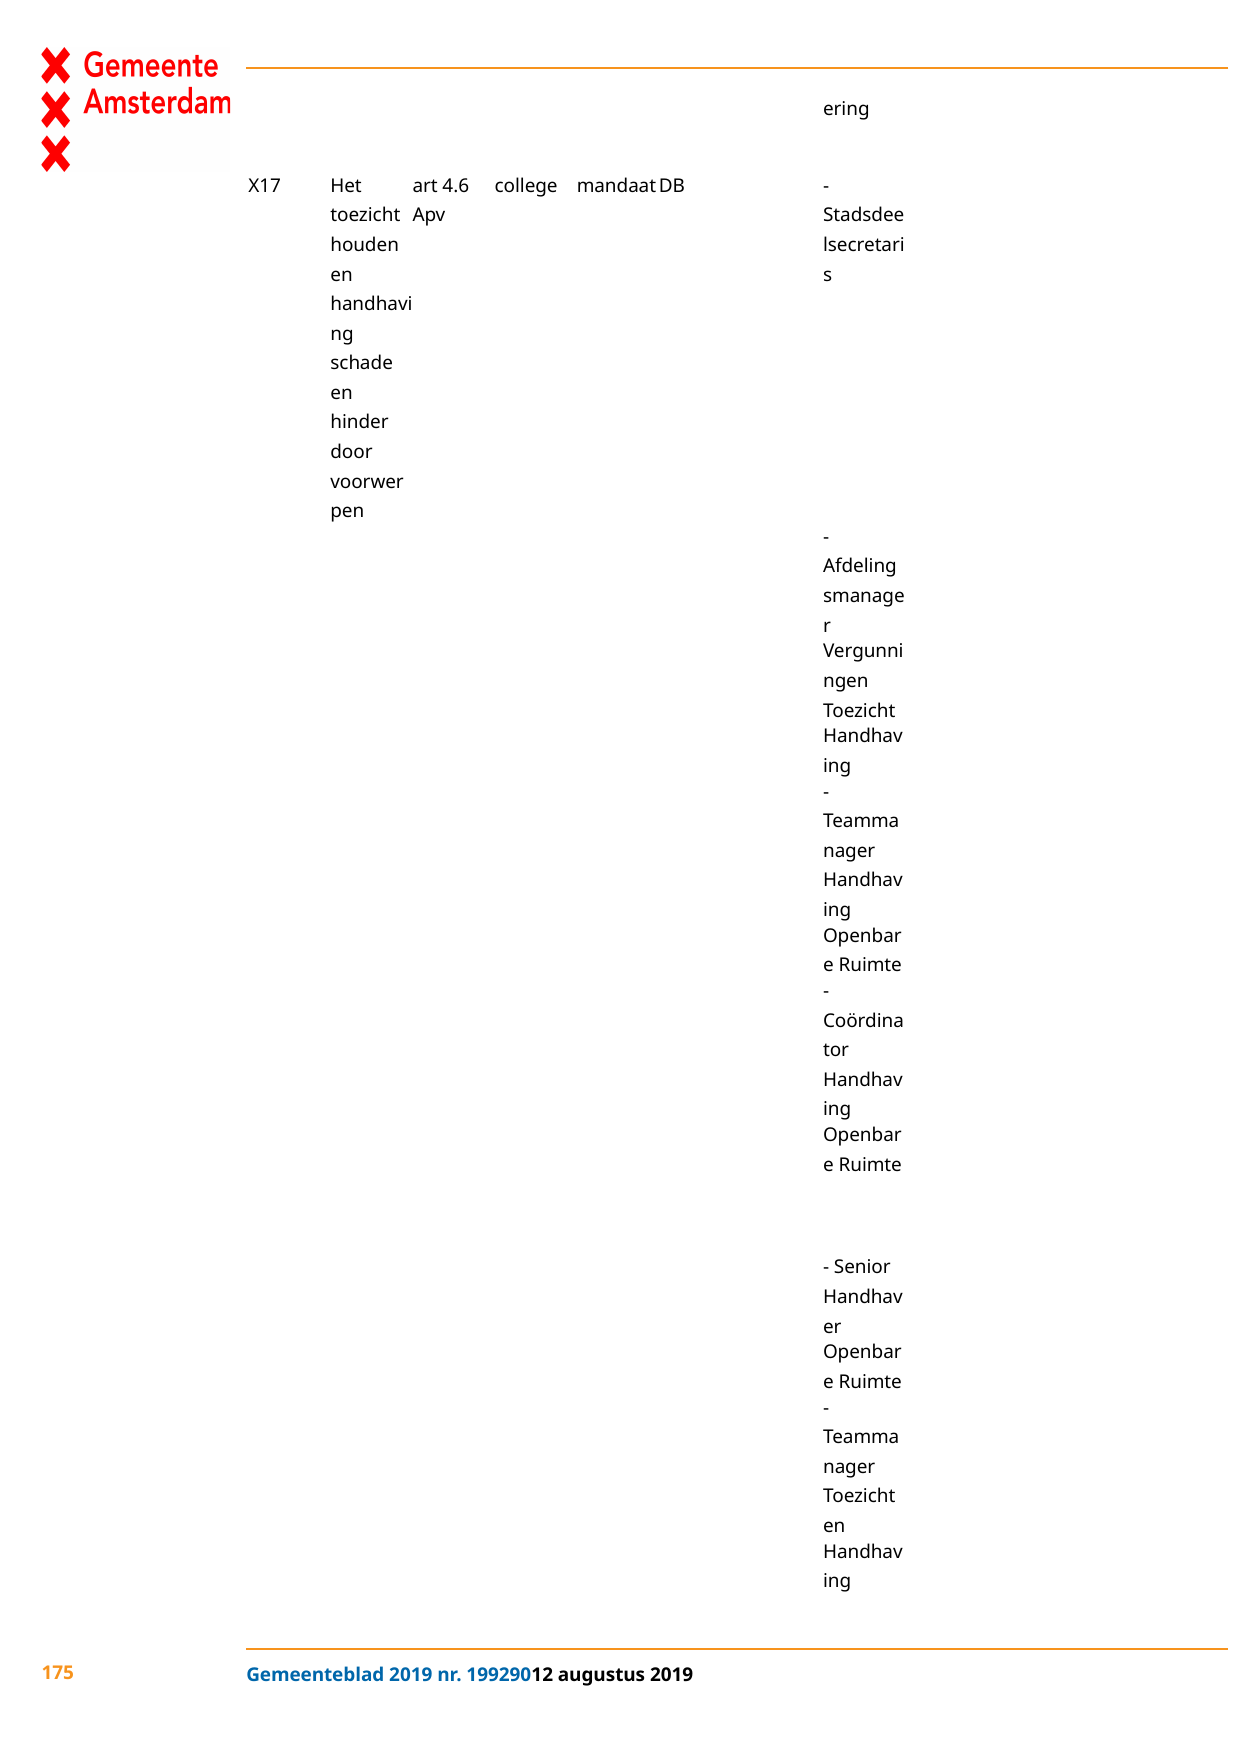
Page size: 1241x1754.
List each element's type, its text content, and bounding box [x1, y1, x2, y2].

table_cell [412, 778, 494, 922]
table_cell [987, 638, 1069, 722]
table_cell [494, 523, 577, 638]
table_cell [741, 638, 823, 722]
table_cell - Teammanager Handhaving [823, 778, 905, 922]
table_cell Handhaving [823, 1538, 905, 1593]
table_cell [987, 922, 1069, 977]
table_cell [741, 172, 823, 523]
table_cell [577, 638, 659, 722]
table_cell [987, 146, 1069, 172]
table_cell [1069, 95, 1152, 121]
table_cell [905, 977, 987, 1121]
table_cell [987, 1339, 1069, 1394]
table_cell [987, 1394, 1069, 1538]
table_cell [905, 146, 987, 172]
table_cell Handhaving [823, 723, 905, 778]
table_cell [741, 922, 823, 977]
table_cell [905, 1202, 987, 1228]
table_cell [987, 95, 1069, 121]
table_cell [1069, 922, 1152, 977]
table_cell [248, 778, 330, 922]
table_cell [905, 1228, 987, 1254]
table_cell [987, 1538, 1069, 1593]
table_cell [330, 778, 412, 922]
table_cell [659, 1228, 741, 1254]
table_cell [659, 723, 741, 778]
table_cell [577, 1254, 659, 1339]
table_cell [330, 146, 412, 172]
table_cell [577, 1339, 659, 1394]
table_cell [1069, 1394, 1152, 1538]
table_cell [905, 638, 987, 722]
table_cell [659, 1121, 741, 1177]
table_cell [248, 1339, 330, 1394]
table_cell [412, 95, 494, 121]
table_cell [741, 1538, 823, 1593]
table_cell [905, 1339, 987, 1394]
table_cell [659, 1177, 741, 1202]
table_cell art 4.6 Apv [412, 172, 494, 523]
table_cell [248, 1394, 330, 1538]
table_cell [823, 1228, 905, 1254]
table_cell - Stadsdeelsecretaris [823, 172, 905, 523]
table_cell [905, 1394, 987, 1538]
table_cell [494, 146, 577, 172]
table_cell [741, 977, 823, 1121]
table_cell [577, 778, 659, 922]
table_cell [494, 977, 577, 1121]
table_cell [987, 523, 1069, 638]
table_cell [577, 977, 659, 1121]
table_cell [1069, 1339, 1152, 1394]
table_cell [987, 1228, 1069, 1254]
table_cell [494, 1339, 577, 1394]
table_cell ering [823, 95, 905, 121]
table_cell [741, 95, 823, 121]
table_cell [987, 977, 1069, 1121]
table_cell [494, 1177, 577, 1202]
table_cell [494, 121, 577, 146]
table_cell [741, 723, 823, 778]
table_cell [412, 1538, 494, 1593]
table_cell [412, 1254, 494, 1339]
table_cell [494, 778, 577, 922]
table_cell [577, 1202, 659, 1228]
table_cell [659, 1254, 741, 1339]
table_cell [494, 922, 577, 977]
table_cell - Teammanager Toezicht en [823, 1394, 905, 1538]
table_cell - Afdelingsmanager [823, 523, 905, 638]
table_cell [330, 523, 412, 638]
table_cell [412, 922, 494, 977]
table_cell [1069, 146, 1152, 172]
table_cell [330, 121, 412, 146]
table_cell [1069, 977, 1152, 1121]
table_cell [659, 121, 741, 146]
table_cell [823, 1177, 905, 1202]
picture [41, 47, 231, 172]
table_cell [248, 638, 330, 722]
table_cell [248, 523, 330, 638]
table_cell [494, 1121, 577, 1177]
table_cell [412, 638, 494, 722]
table_cell [330, 1538, 412, 1593]
table_cell [1069, 121, 1152, 146]
table_cell [248, 977, 330, 1121]
table_cell [248, 723, 330, 778]
table_cell [494, 638, 577, 722]
table_cell [659, 523, 741, 638]
table_cell [905, 172, 987, 523]
table_cell [248, 1254, 330, 1339]
table_cell [987, 723, 1069, 778]
table_cell [494, 95, 577, 121]
table_cell [248, 146, 330, 172]
table_cell [330, 95, 412, 121]
table_cell [412, 146, 494, 172]
table_cell [905, 121, 987, 146]
table_cell [659, 1394, 741, 1538]
table_cell [659, 922, 741, 977]
table_cell [741, 1394, 823, 1538]
table_cell [330, 1202, 412, 1228]
table_cell [659, 977, 741, 1121]
table_cell - Senior Handhaver [823, 1254, 905, 1339]
table_cell [330, 922, 412, 977]
table_cell Openbare Ruimte [823, 1121, 905, 1177]
table_cell [905, 523, 987, 638]
table_cell [412, 1228, 494, 1254]
table_cell [577, 1228, 659, 1254]
table_cell [330, 1254, 412, 1339]
table_cell [330, 1339, 412, 1394]
table_cell [741, 523, 823, 638]
table_cell [987, 1121, 1069, 1177]
table_cell [577, 1177, 659, 1202]
table_cell [248, 121, 330, 146]
table_cell [1069, 1177, 1152, 1202]
table_cell [412, 1177, 494, 1202]
table_cell [659, 1202, 741, 1228]
table_cell [1069, 1202, 1152, 1228]
table_cell [987, 778, 1069, 922]
table_cell mandaat [577, 172, 659, 523]
table_cell [412, 121, 494, 146]
table_cell [905, 1177, 987, 1202]
table_cell [412, 1394, 494, 1538]
table_cell [494, 1538, 577, 1593]
table_cell [905, 723, 987, 778]
table_cell [987, 121, 1069, 146]
table_cell [905, 95, 987, 121]
table_cell [412, 723, 494, 778]
table_cell college [494, 172, 577, 523]
table_cell [659, 778, 741, 922]
table_cell [1069, 638, 1152, 722]
table_cell [577, 723, 659, 778]
table_cell [412, 1121, 494, 1177]
table_cell [741, 146, 823, 172]
table_cell [823, 1202, 905, 1228]
table_cell [741, 1254, 823, 1339]
table_cell - Coördinator Handhaving [823, 977, 905, 1121]
table_cell [248, 922, 330, 977]
table_cell [577, 95, 659, 121]
table_cell [494, 723, 577, 778]
table_cell [659, 1538, 741, 1593]
table_cell [1069, 523, 1152, 638]
table_cell [987, 1202, 1069, 1228]
table_cell [741, 121, 823, 146]
table_cell [577, 1121, 659, 1177]
table_cell [412, 523, 494, 638]
table_cell [248, 1538, 330, 1593]
table_cell Openbare Ruimte [823, 1339, 905, 1394]
table_cell [494, 1228, 577, 1254]
table_cell [577, 922, 659, 977]
table_cell [987, 1177, 1069, 1202]
table_cell [330, 1121, 412, 1177]
table_cell [330, 1394, 412, 1538]
table_cell [905, 922, 987, 977]
table_cell [1069, 1254, 1152, 1339]
table_cell [494, 1254, 577, 1339]
table_cell [577, 1394, 659, 1538]
table_cell [987, 1254, 1069, 1339]
table_cell [1069, 778, 1152, 922]
table_cell [741, 1228, 823, 1254]
table_cell [905, 778, 987, 922]
table_cell [330, 723, 412, 778]
table_cell [248, 1202, 330, 1228]
table_cell [248, 95, 330, 121]
table_cell [248, 1177, 330, 1202]
table_cell [741, 1177, 823, 1202]
table_cell [330, 977, 412, 1121]
table_cell [494, 1202, 577, 1228]
table_cell [905, 1538, 987, 1593]
table_cell [330, 638, 412, 722]
table_cell [905, 1121, 987, 1177]
table_cell [741, 778, 823, 922]
table_cell [905, 1254, 987, 1339]
table_cell [412, 977, 494, 1121]
table_cell X17 [248, 172, 330, 523]
table_cell [741, 1339, 823, 1394]
table_cell [659, 1339, 741, 1394]
table_cell [823, 121, 905, 146]
table_cell [577, 146, 659, 172]
table_cell [741, 1202, 823, 1228]
table_cell [987, 172, 1069, 523]
table_cell [659, 638, 741, 722]
table_cell [248, 1121, 330, 1177]
table_cell [659, 95, 741, 121]
table_cell Het toezicht houden en handhaving schade en hinder door voorwerpen [330, 172, 412, 523]
table_cell [412, 1339, 494, 1394]
table_cell [823, 146, 905, 172]
table_cell [741, 1121, 823, 1177]
table_cell [577, 523, 659, 638]
table_cell [1069, 1538, 1152, 1593]
table_cell [577, 1538, 659, 1593]
table_cell [248, 1228, 330, 1254]
table_cell Vergunningen Toezicht [823, 638, 905, 722]
table_cell [412, 1202, 494, 1228]
table_cell [330, 1228, 412, 1254]
table_cell DB [659, 172, 741, 523]
table_cell [659, 146, 741, 172]
table_cell [330, 1177, 412, 1202]
table_cell [494, 1394, 577, 1538]
table_cell [1069, 172, 1152, 523]
table_cell Openbare Ruimte [823, 922, 905, 977]
table_cell [1069, 723, 1152, 778]
table_cell [577, 121, 659, 146]
table_cell [1069, 1121, 1152, 1177]
table_cell [1069, 1228, 1152, 1254]
